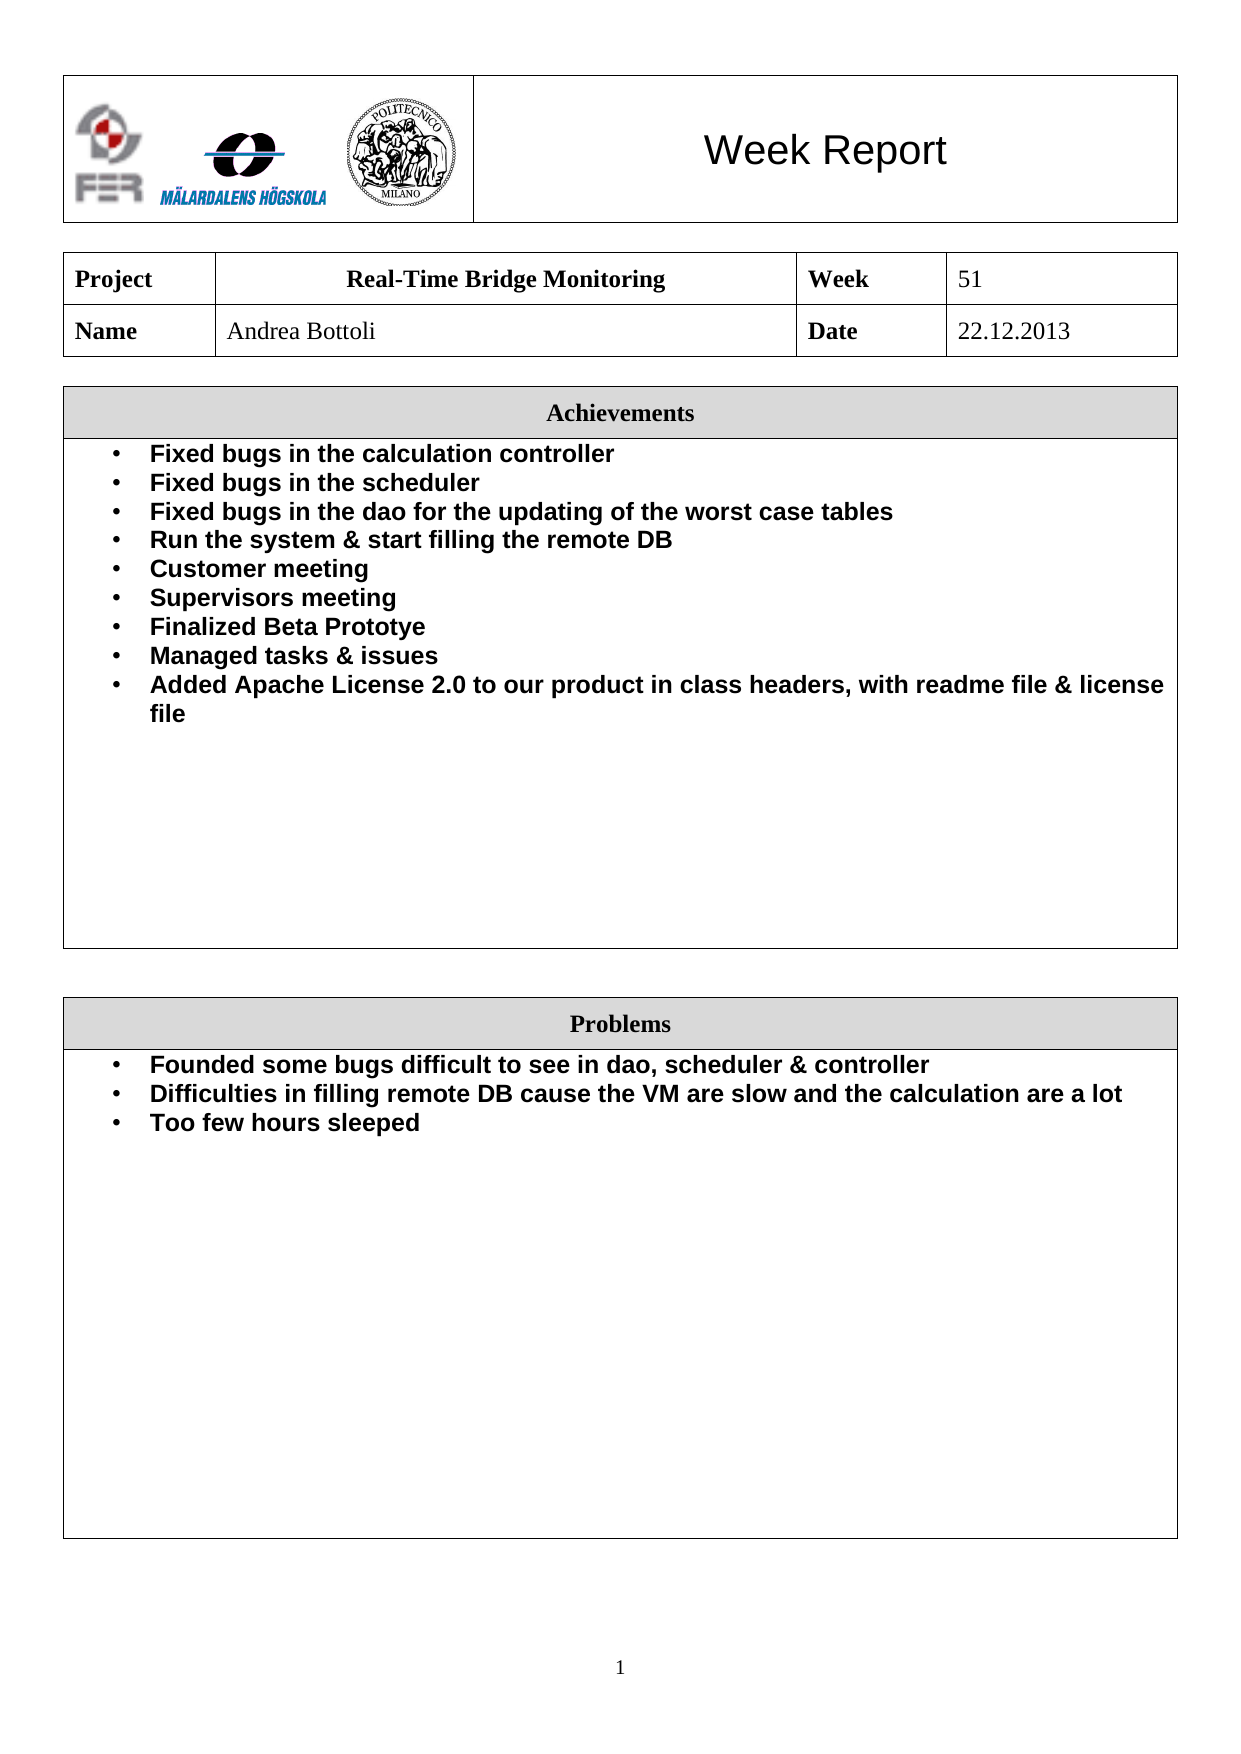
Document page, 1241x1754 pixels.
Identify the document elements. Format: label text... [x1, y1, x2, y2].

table_cell [712, 223, 946, 252]
table_cell Fixed bugs in the calculation controller Fixed bugs in the scheduler Fixed bugs in the dao for the updating of the worst case tables Run the system & start filling the remote DB Customer meeting Supervisors meeting Finalized Beta Prototye Managed tasks & issues Added Apache License 2.0 to our product in class headers, with readme file & license file [64, 439, 1177, 948]
table_cell Project [64, 253, 215, 304]
picture [347, 98, 457, 206]
table_cell Founded some bugs difficult to see in dao, scheduler & controller Difficulties in filling remote DB cause the VM are slow and the calculation are a lot Too few hours sleeped [64, 1050, 1177, 1537]
picture [74, 90, 144, 217]
table_cell Andrea Bottoli [216, 305, 796, 356]
table_cell Week [797, 253, 946, 304]
table_cell 51 [947, 253, 1177, 304]
table_cell Name [64, 305, 215, 356]
table_header Problems [64, 998, 1177, 1049]
table_header Week Report [474, 76, 1177, 222]
table_cell 22.12.2013 [947, 305, 1177, 356]
table_cell Achievements [64, 387, 1177, 438]
table_cell [215, 223, 712, 252]
picture [160, 133, 326, 205]
table_cell Real-Time Bridge Monitoring [216, 253, 796, 304]
table_header [64, 76, 473, 222]
table_cell Date [797, 305, 946, 356]
table_cell [946, 223, 1177, 252]
table_cell [63, 223, 215, 252]
table_cell [63, 357, 1177, 386]
